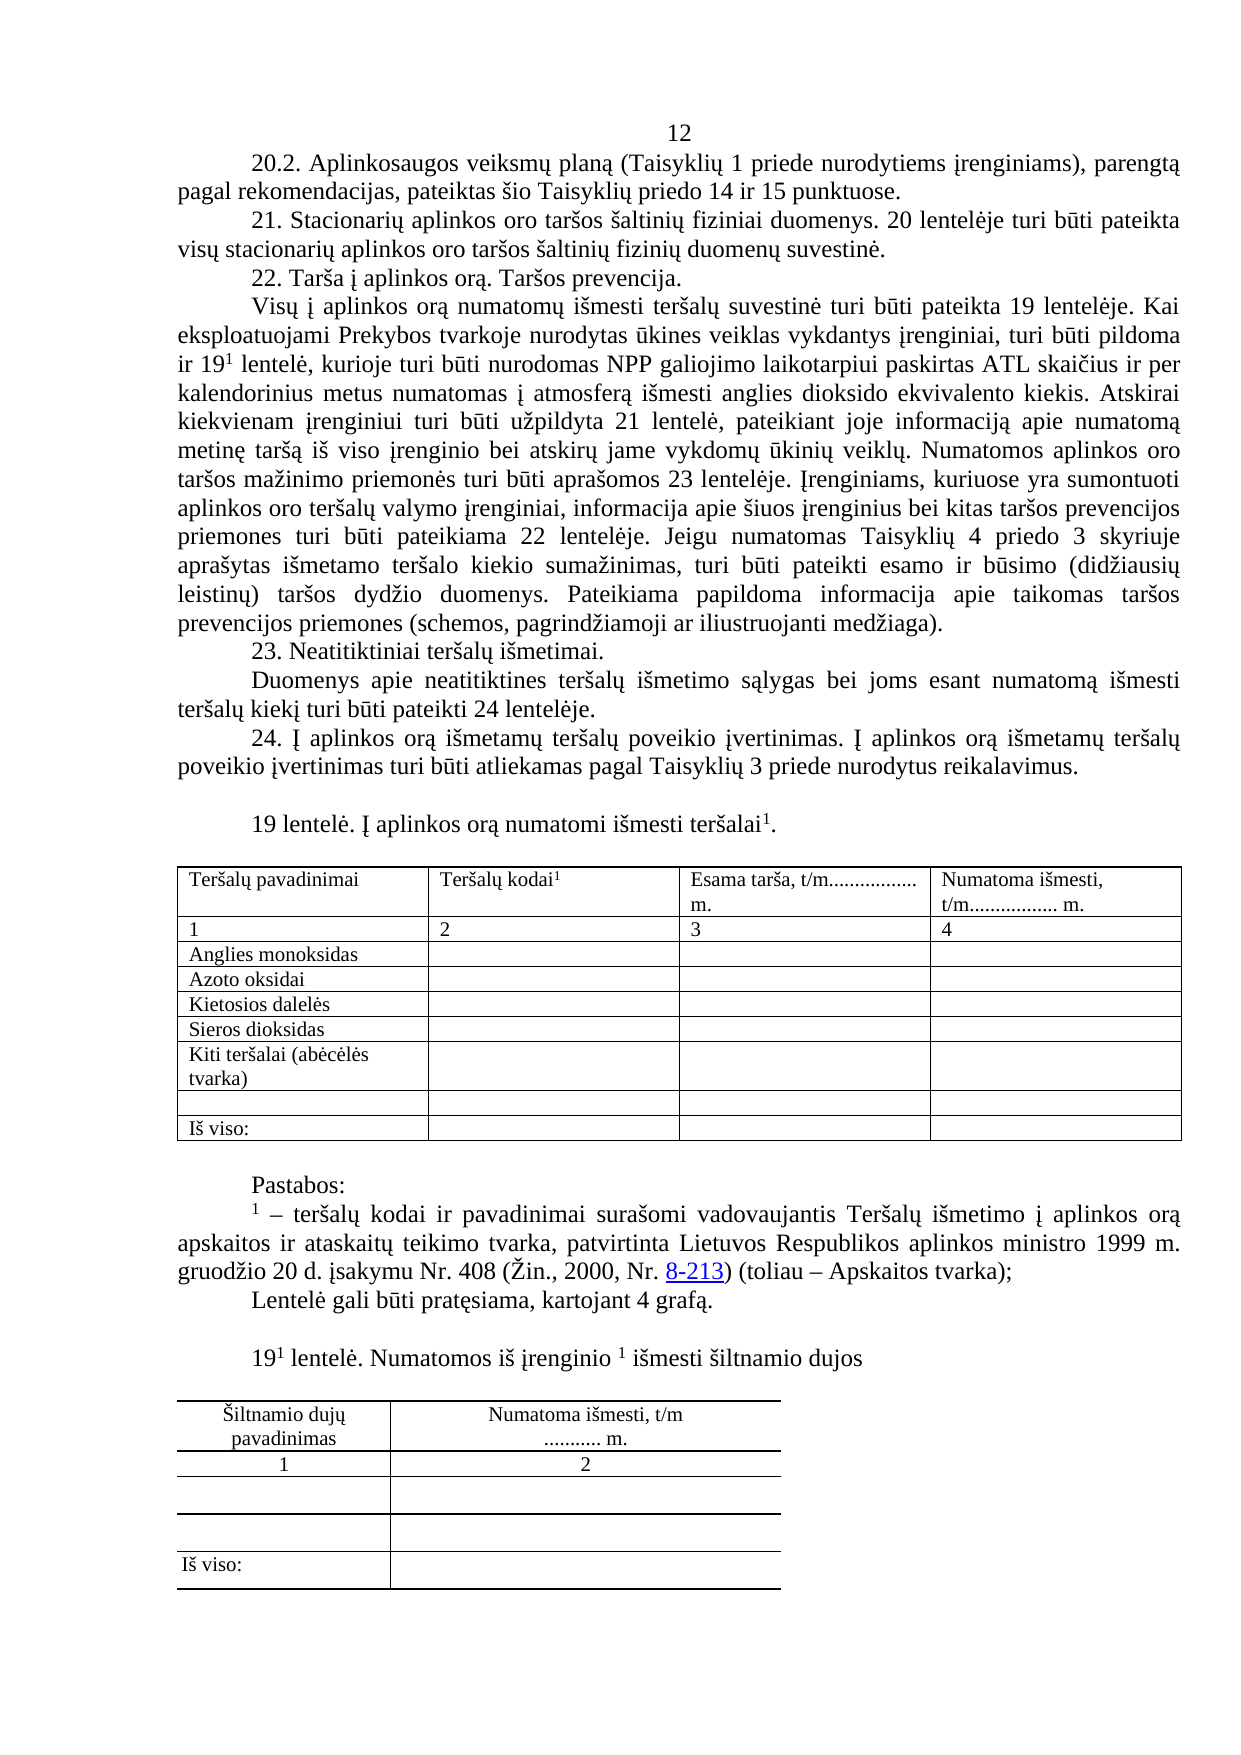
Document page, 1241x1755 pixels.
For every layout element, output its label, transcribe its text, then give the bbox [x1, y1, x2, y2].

text 23. Neatitiktiniai teršalų išmetimai. [177, 636, 1181, 665]
text 24. Į aplinkos orą išmetamų teršalų poveikio įvertinimas. Į aplinkos orą išmetamų teršalų poveikio įvertinimas turi būti atliekamas pagal Taisyklių 3 priede nurodytus reikalavimus. [177, 723, 1181, 780]
text Lentelė gali būti pratęsiama, kartojant 4 grafą. [177, 1285, 1181, 1314]
table_cell [177, 1477, 390, 1513]
table_cell Kiti teršalai (abėcėlės tvarka) [178, 1042, 428, 1090]
table_cell [680, 967, 930, 991]
table_header Šiltnamio dujų pavadinimas [177, 1402, 390, 1450]
text 19 lentelė. Į aplinkos orą numatomi išmesti teršalai1. [177, 809, 1181, 838]
table_cell [931, 1091, 1181, 1115]
table_cell [177, 1515, 390, 1551]
table_cell [931, 1042, 1181, 1090]
table_cell Iš viso: [177, 1552, 390, 1588]
table_cell [931, 1017, 1181, 1041]
table_header Teršalų kodai1 [429, 868, 679, 916]
table_cell [429, 1017, 679, 1041]
table_cell Kietosios dalelės [178, 992, 428, 1016]
table_cell [429, 1091, 679, 1115]
table_cell [429, 942, 679, 966]
table_cell Iš viso: [178, 1116, 428, 1140]
table_cell [429, 1116, 679, 1140]
table_cell [680, 1017, 930, 1041]
table_cell [391, 1552, 781, 1588]
table_cell [391, 1515, 781, 1551]
text 22. Tarša į aplinkos orą. Taršos prevencija. [177, 263, 1181, 291]
table_cell [931, 942, 1181, 966]
table_cell [680, 1091, 930, 1115]
table_cell [429, 967, 679, 991]
table_cell [931, 1116, 1181, 1140]
table_cell [391, 1477, 781, 1513]
table_cell Sieros dioksidas [178, 1017, 428, 1041]
table_cell [680, 1116, 930, 1140]
text 1 – teršalų kodai ir pavadinimai surašomi vadovaujantis Teršalų išmetimo į aplinkos orą apskaitos ir ataskaitų teikimo tvarka, patvirtinta Lietuvos Respublikos aplinkos ministro 1999 m. gruodžio 20 d. įsakymu Nr. 408 (Žin., 2000, Nr. 8-213) (toliau – Apskaitos tvarka); [177, 1199, 1181, 1285]
table_cell 3 [680, 917, 930, 941]
text 20.2. Aplinkosaugos veiksmų planą (Taisyklių 1 priede nurodytiems įrenginiams), parengtą pagal rekomendacijas, pateiktas šio Taisyklių priedo 14 ir 15 punktuose. [177, 148, 1181, 205]
table_header Esama tarša, t/m................. m. [680, 868, 930, 916]
table_cell 1 [178, 917, 428, 941]
text Duomenys apie neatitiktines teršalų išmetimo sąlygas bei joms esant numatomą išmesti teršalų kiekį turi būti pateikti 24 lentelėje. [177, 665, 1181, 723]
table_cell 2 [429, 917, 679, 941]
table_cell [931, 992, 1181, 1016]
table_cell [931, 967, 1181, 991]
table_cell [680, 992, 930, 1016]
text 191 lentelė. Numatomos iš įrenginio 1 išmesti šiltnamio dujos [177, 1343, 1181, 1371]
table_cell 1 [177, 1452, 390, 1476]
table_cell 4 [931, 917, 1181, 941]
table_cell Azoto oksidai [178, 967, 428, 991]
table_cell Anglies monoksidas [178, 942, 428, 966]
table_cell [680, 942, 930, 966]
table_cell [429, 1042, 679, 1090]
text Pastabos: [177, 1170, 1181, 1199]
text 21. Stacionarių aplinkos oro taršos šaltinių fiziniai duomenys. 20 lentelėje turi būti pateikta visų stacionarių aplinkos oro taršos šaltinių fizinių duomenų suvestinė. [177, 205, 1181, 263]
table_cell [680, 1042, 930, 1090]
table_header Numatoma išmesti, t/m ........... m. [391, 1402, 781, 1450]
table_cell 2 [391, 1452, 781, 1476]
table_cell [178, 1091, 428, 1115]
text Visų į aplinkos orą numatomų išmesti teršalų suvestinė turi būti pateikta 19 lentelėje. Kai eksploatuojami Prekybos tvarkoje nurodytas ūkines veiklas vykdantys įrenginiai, turi būti pildoma ir 191 lentelė, kurioje turi būti nurodomas NPP galiojimo laikotarpiui paskirtas ATL skaičius ir per kalendorinius metus numatomas į atmosferą išmesti anglies dioksido ekvivalento kiekis. Atskirai kiekvienam įrenginiui turi būti užpildyta 21 lentelė, pateikiant joje informaciją apie numatomą metinę taršą iš viso įrenginio bei atskirų jame vykdomų ūkinių veiklų. Numatomos aplinkos oro taršos mažinimo priemonės turi būti aprašomos 23 lentelėje. Įrenginiams, kuriuose yra sumontuoti aplinkos oro teršalų valymo įrenginiai, informacija apie šiuos įrenginius bei kitas taršos prevencijos priemones turi būti pateikiama 22 lentelėje. Jeigu numatomas Taisyklių 4 priedo 3 skyriuje aprašytas išmetamo teršalo kiekio sumažinimas, turi būti pateikti esamo ir būsimo (didžiausių leistinų) taršos dydžio duomenys. Pateikiama papildoma informacija apie taikomas taršos prevencijos priemones (schemos, pagrindžiamoji ar iliustruojanti medžiaga). [177, 291, 1181, 636]
table_header Teršalų pavadinimai [178, 868, 428, 916]
table_header Numatoma išmesti, t/m................. m. [931, 868, 1181, 916]
table_cell [429, 992, 679, 1016]
